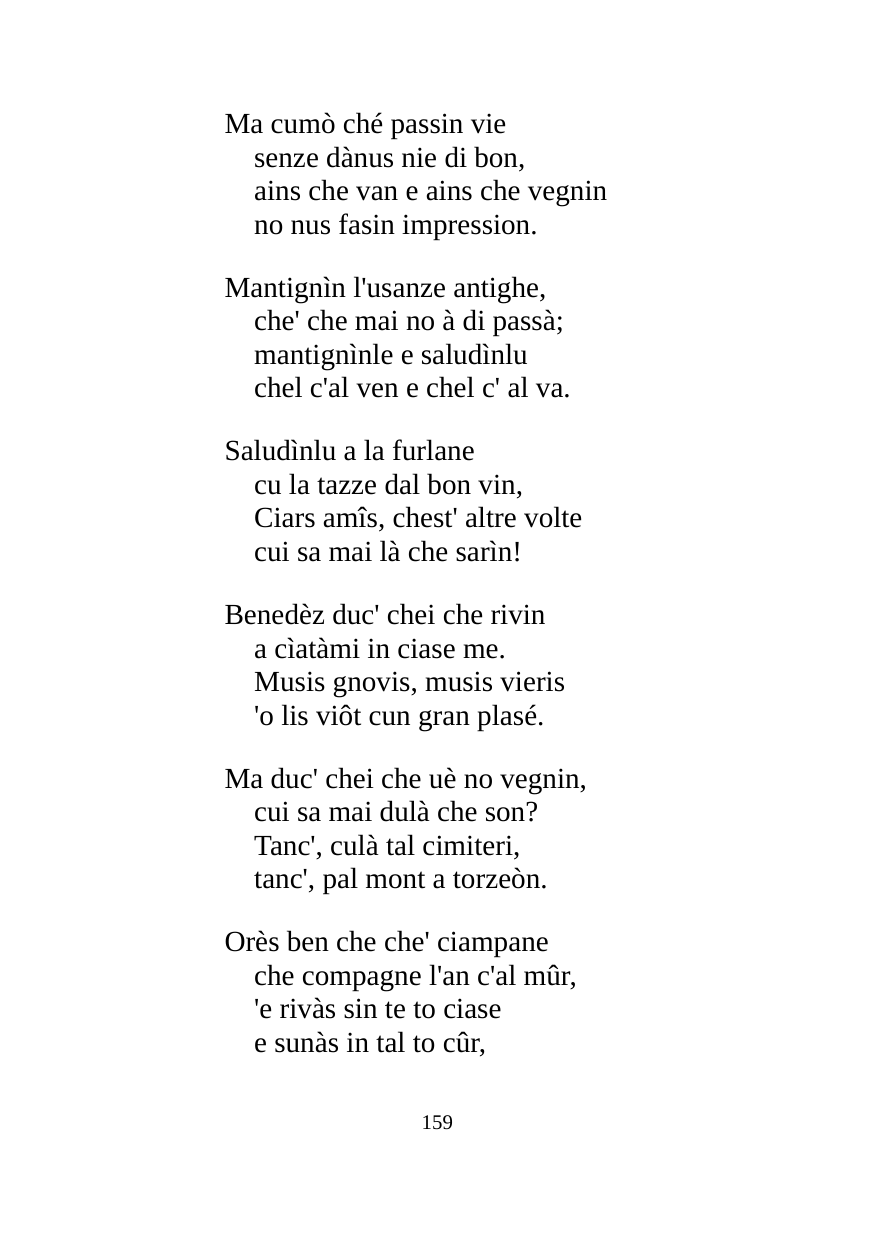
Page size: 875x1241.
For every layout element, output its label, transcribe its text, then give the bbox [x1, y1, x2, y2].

text Mantignìn l'usanze antighe, che' che mai no à di passà; mantignìnle e saludìnlu chel c'al ven e chel c' al va. [224, 270, 768, 404]
text Saludìnlu a la furlane cu la tazze dal bon vin, Ciars amîs, chest' altre volte cui sa mai là che sarìn! [224, 433, 768, 568]
text Ma cumò ché passin vie senze dànus nie di bon, ains che van e ains che vegnin no nus fasin impression. [224, 106, 768, 240]
text Ma duc' chei che uè no vegnin, cui sa mai dulà che son? Tanc', culà tal cimiteri, tanc', pal mont a torzeòn. [224, 761, 768, 895]
text Benedèz duc' chei che rivin a cìatàmi in ciase me. Musis gnovis, musis vieris 'o lis viôt cun gran plasé. [224, 597, 768, 731]
text Orès ben che che' ciampane che compagne l'an c'al mûr, 'e rivàs sin te to ciase e sunàs in tal to cûr, [224, 924, 768, 1059]
